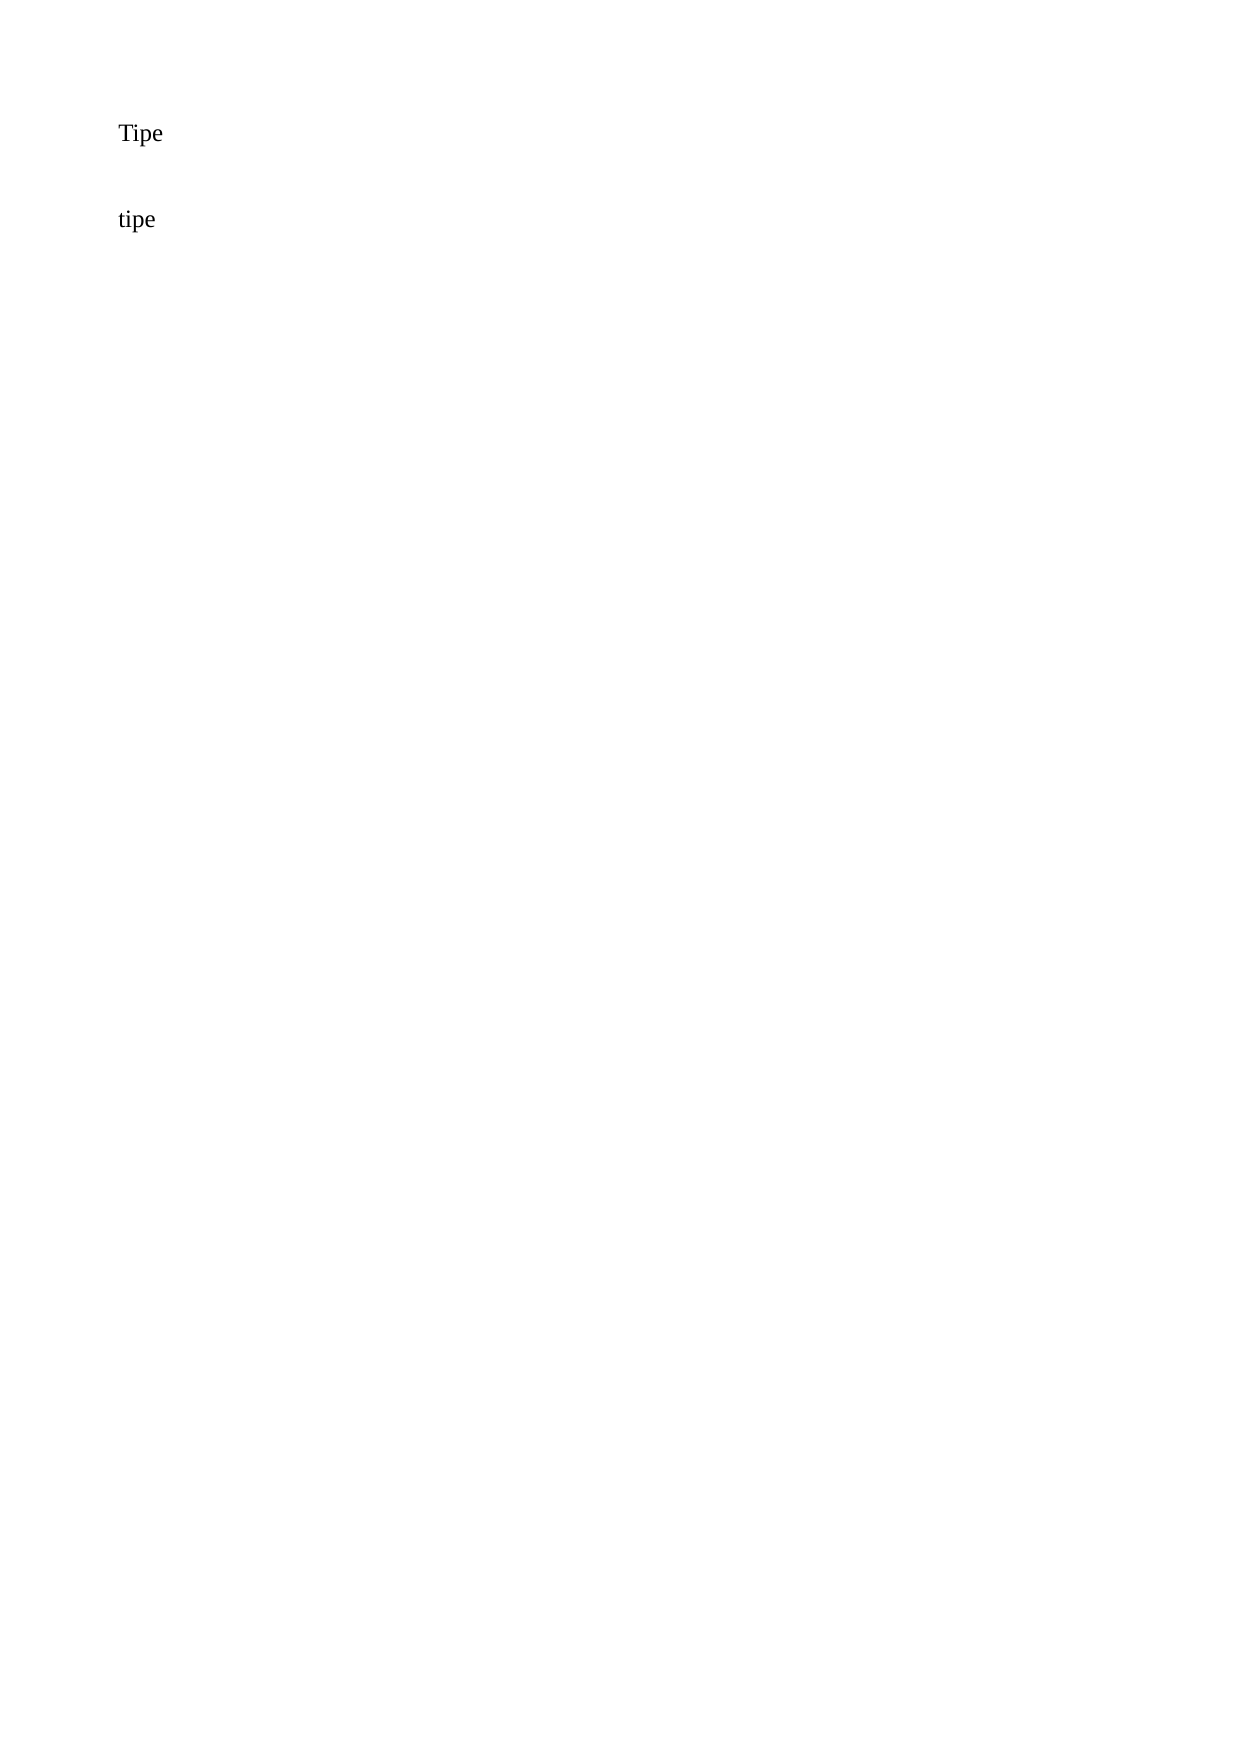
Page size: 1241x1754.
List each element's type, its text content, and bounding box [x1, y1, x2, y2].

text tipe [118, 204, 1122, 233]
text Tipe [118, 118, 1122, 147]
